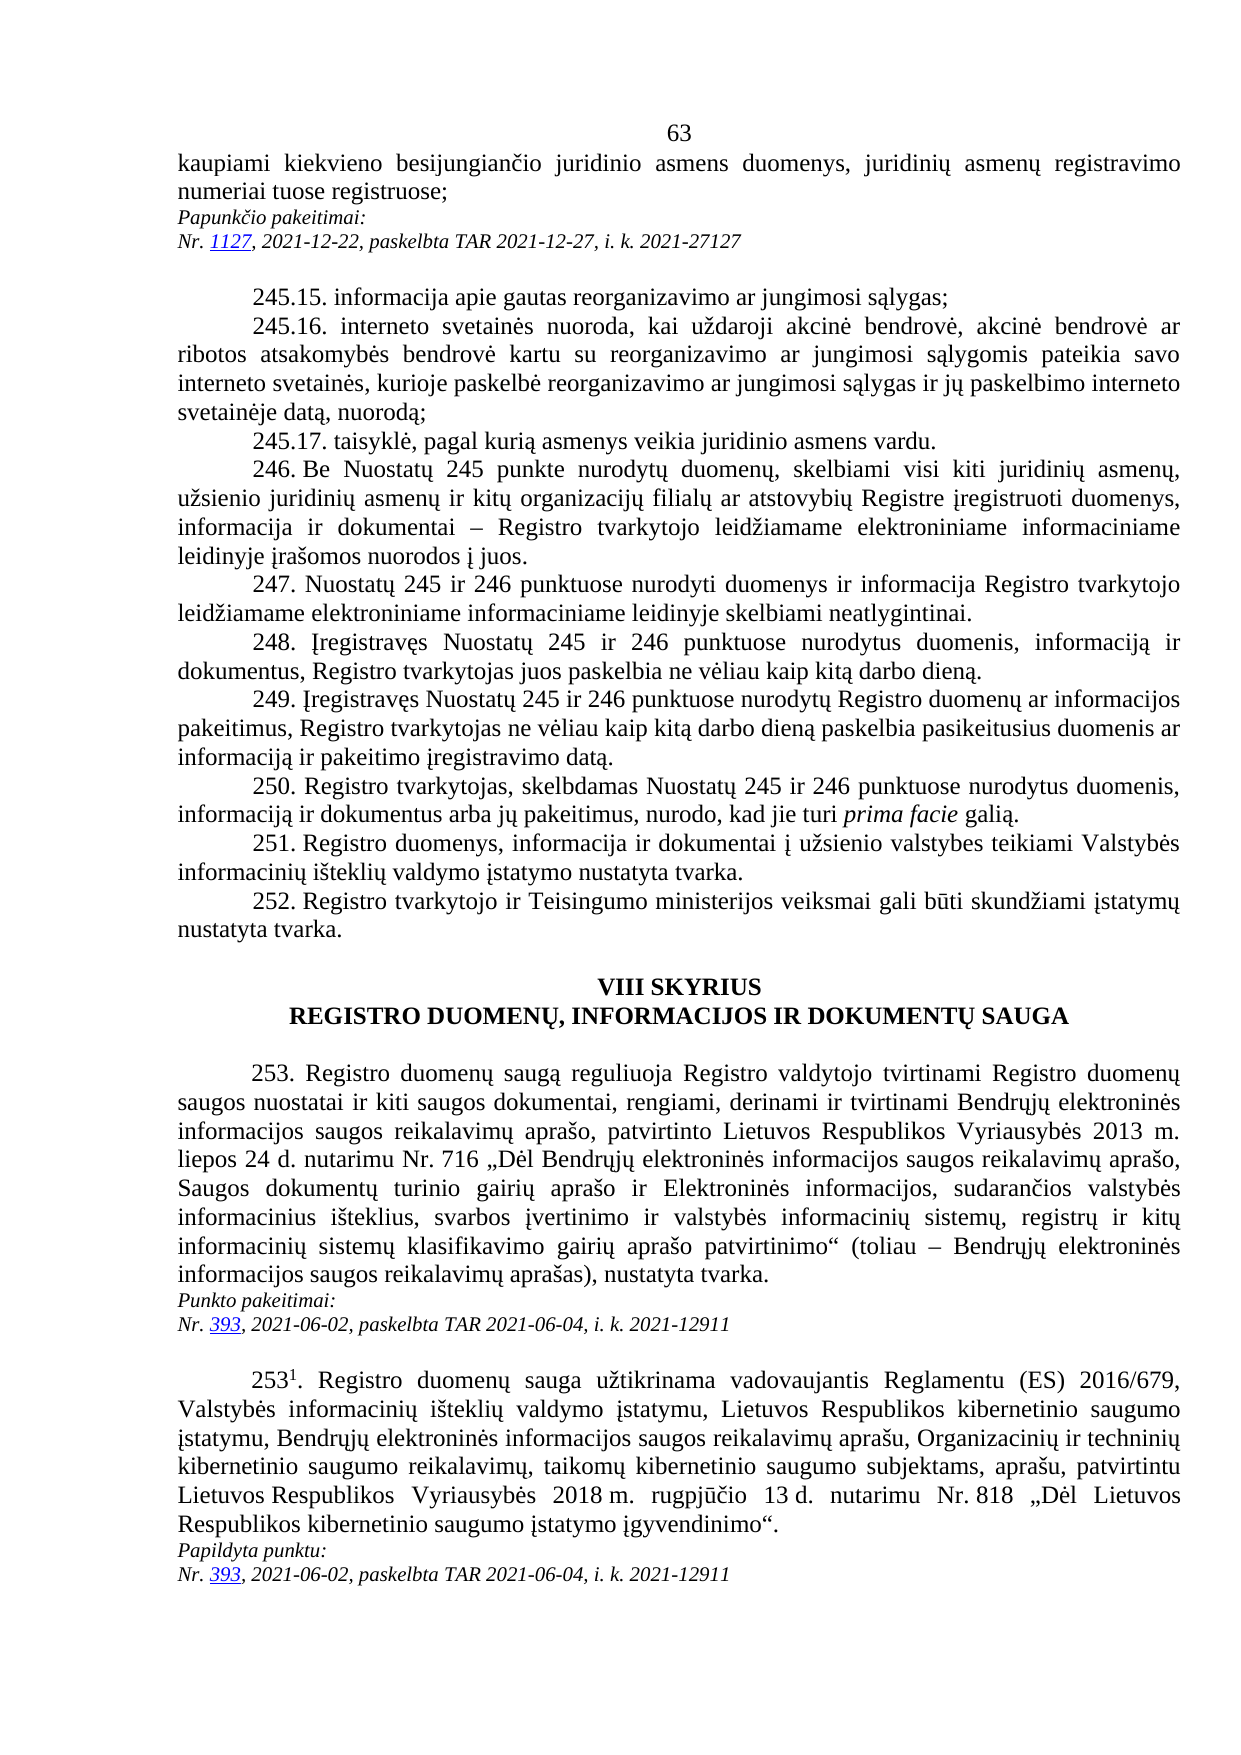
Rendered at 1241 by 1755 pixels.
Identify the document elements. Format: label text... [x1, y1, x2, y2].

text 245.15. informacija apie gautas reorganizavimo ar jungimosi sąlygas; [177, 282, 1181, 311]
text Nr. 1127, 2021-12-22, paskelbta TAR 2021-12-27, i. k. 2021-27127 [177, 229, 1181, 253]
text 249. Įregistravęs Nuostatų 245 ir 246 punktuose nurodytų Registro duomenų ar informacijos pakeitimus, Registro tvarkytojas ne vėliau kaip kitą darbo dieną paskelbia pasikeitusius duomenis ar informaciją ir pakeitimo įregistravimo datą. [177, 684, 1181, 771]
text 247. Nuostatų 245 ir 246 punktuose nurodyti duomenys ir informacija Registro tvarkytojo leidžiamame elektroniniame informaciniame leidinyje skelbiami neatlygintinai. [177, 569, 1181, 627]
text kaupiami kiekvieno besijungiančio juridinio asmens duomenys, juridinių asmenų registravimo numeriai tuose registruose; [177, 148, 1181, 205]
text VIII SKYRIUS [177, 972, 1181, 1001]
text 253. Registro duomenų saugą reguliuoja Registro valdytojo tvirtinami Registro duomenų saugos nuostatai ir kiti saugos dokumentai, rengiami, derinami ir tvirtinami Bendrųjų elektroninės informacijos saugos reikalavimų aprašo, patvirtinto Lietuvos Respublikos Vyriausybės 2013 m. liepos 24 d. nutarimu Nr. 716 „Dėl Bendrųjų elektroninės informacijos saugos reikalavimų aprašo, Saugos dokumentų turinio gairių aprašo ir Elektroninės informacijos, sudarančios valstybės informacinius išteklius, svarbos įvertinimo ir valstybės informacinių sistemų, registrų ir kitų informacinių sistemų klasifikavimo gairių aprašo patvirtinimo“ (toliau – Bendrųjų elektroninės informacijos saugos reikalavimų aprašas), nustatyta tvarka. [177, 1058, 1181, 1288]
text Nr. 393, 2021-06-02, paskelbta TAR 2021-06-04, i. k. 2021-12911 [177, 1312, 1181, 1336]
text REGISTRO DUOMENŲ, INFORMACIJOS IR DOKUMENTŲ SAUGA [177, 1001, 1181, 1029]
text Punkto pakeitimai: [177, 1288, 1181, 1312]
text Papunkčio pakeitimai: [177, 205, 1181, 229]
text 245.17. taisyklė, pagal kurią asmenys veikia juridinio asmens vardu. [177, 426, 1181, 454]
text 245.16. interneto svetainės nuoroda, kai uždaroji akcinė bendrovė, akcinė bendrovė ar ribotos atsakomybės bendrovė kartu su reorganizavimo ar jungimosi sąlygomis pateikia savo interneto svetainės, kurioje paskelbė reorganizavimo ar jungimosi sąlygas ir jų paskelbimo interneto svetainėje datą, nuorodą; [177, 311, 1181, 426]
text 246. Be Nuostatų 245 punkte nurodytų duomenų, skelbiami visi kiti juridinių asmenų, užsienio juridinių asmenų ir kitų organizacijų filialų ar atstovybių Registre įregistruoti duomenys, informacija ir dokumentai – Registro tvarkytojo leidžiamame elektroniniame informaciniame leidinyje įrašomos nuorodos į juos. [177, 454, 1181, 569]
text Papildyta punktu: [177, 1538, 1181, 1562]
text 248. Įregistravęs Nuostatų 245 ir 246 punktuose nurodytus duomenis, informaciją ir dokumentus, Registro tvarkytojas juos paskelbia ne vėliau kaip kitą darbo dieną. [177, 627, 1181, 684]
text 2531. Registro duomenų sauga užtikrinama vadovaujantis Reglamentu (ES) 2016/679, Valstybės informacinių išteklių valdymo įstatymu, Lietuvos Respublikos kibernetinio saugumo įstatymu, Bendrųjų elektroninės informacijos saugos reikalavimų aprašu, Organizacinių ir techninių kibernetinio saugumo reikalavimų, taikomų kibernetinio saugumo subjektams, aprašu, patvirtintu Lietuvos Respublikos Vyriausybės 2018 m. rugpjūčio 13 d. nutarimu Nr. 818 „Dėl Lietuvos Respublikos kibernetinio saugumo įstatymo įgyvendinimo“. [177, 1365, 1181, 1538]
text Nr. 393, 2021-06-02, paskelbta TAR 2021-06-04, i. k. 2021-12911 [177, 1562, 1181, 1586]
text 250. Registro tvarkytojas, skelbdamas Nuostatų 245 ir 246 punktuose nurodytus duomenis, informaciją ir dokumentus arba jų pakeitimus, nurodo, kad jie turi prima facie galią. [177, 771, 1181, 828]
text 252. Registro tvarkytojo ir Teisingumo ministerijos veiksmai gali būti skundžiami įstatymų nustatyta tvarka. [177, 886, 1181, 943]
text 251. Registro duomenys, informacija ir dokumentai į užsienio valstybes teikiami Valstybės informacinių išteklių valdymo įstatymo nustatyta tvarka. [177, 828, 1181, 886]
